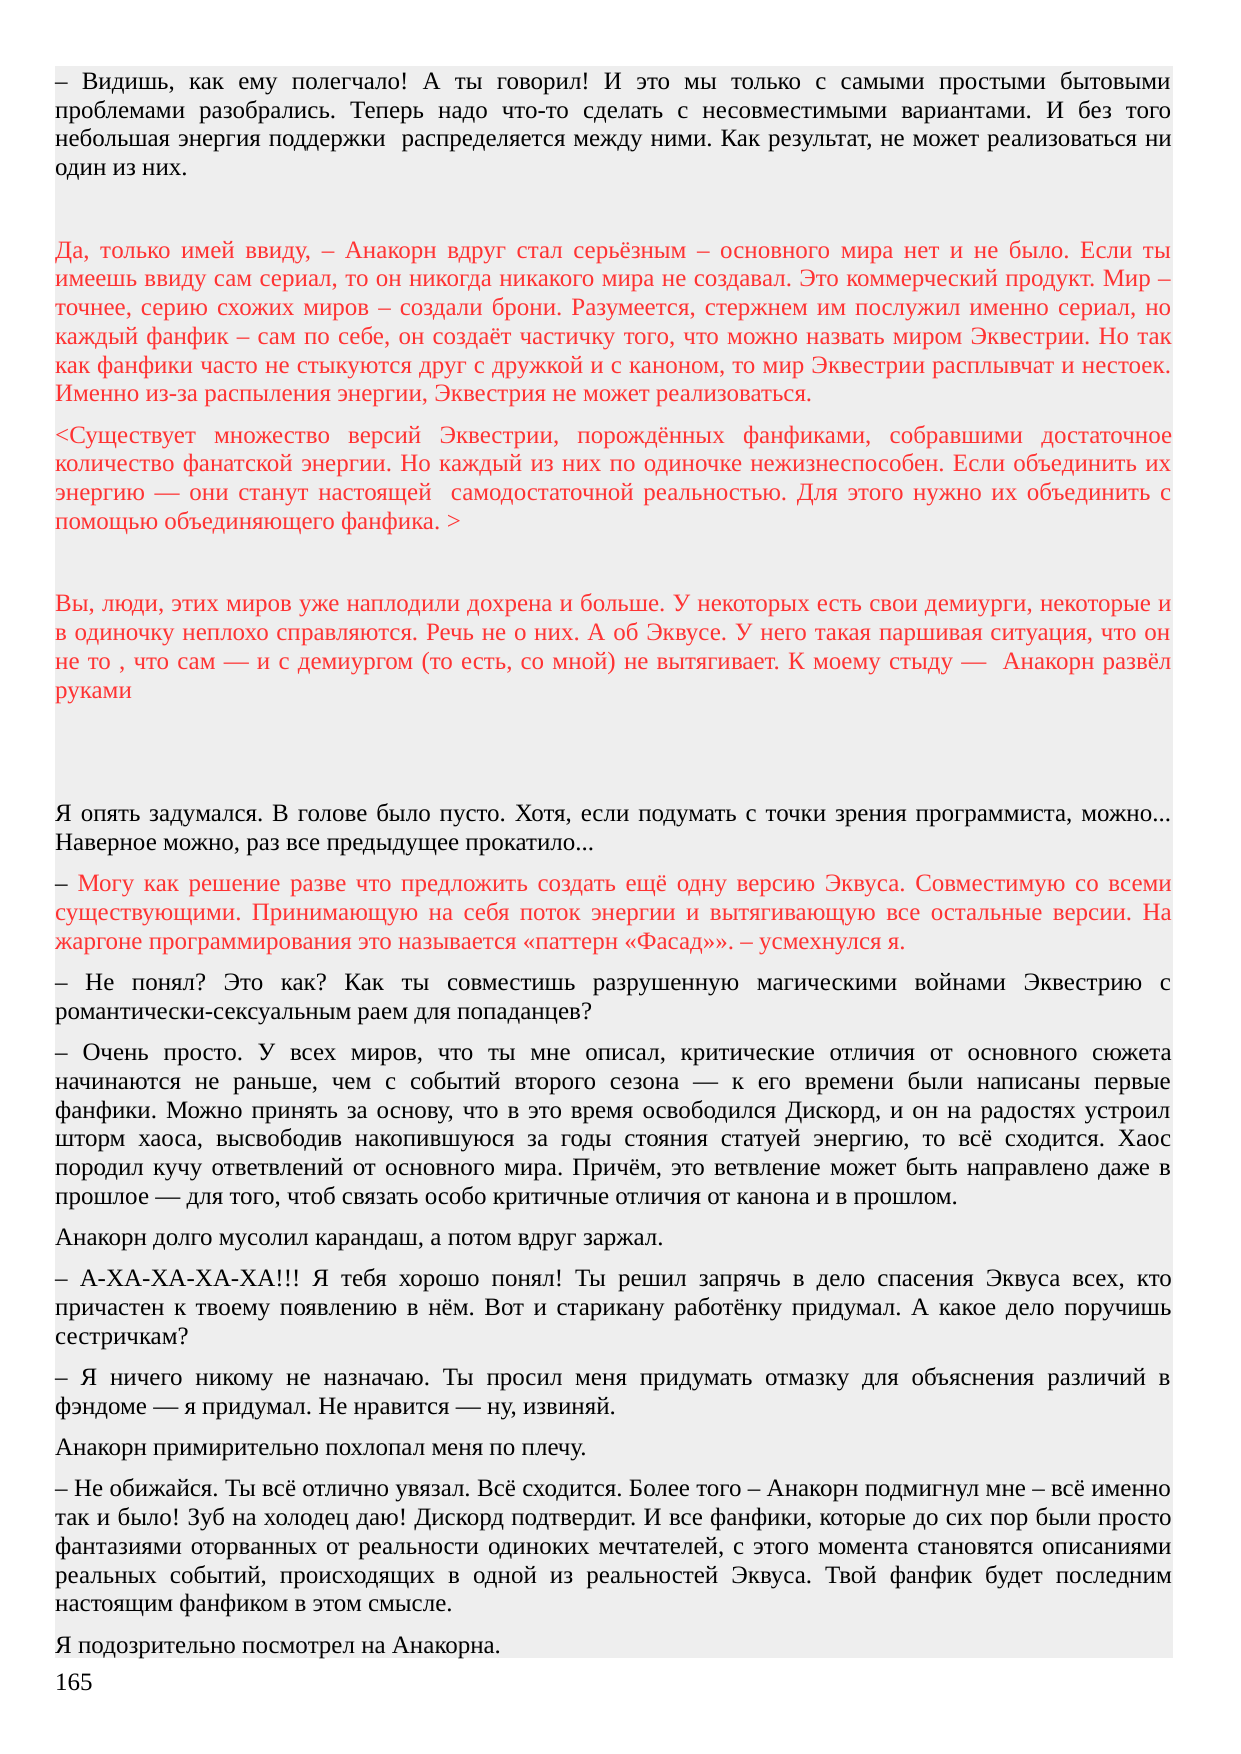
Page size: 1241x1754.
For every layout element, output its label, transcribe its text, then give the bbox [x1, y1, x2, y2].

text Я опять задумался. В голове было пусто. Хотя, если подумать с точки зрения программиста, можно... Наверное можно, раз все предыдущее прокатило... [55, 798, 1173, 856]
text Анакорн примирительно похлопал меня по плечу. [55, 1432, 1173, 1461]
text – Не понял? Это как? Как ты совместишь разрушенную магическими войнами Эквестрию с романтически-сексуальным раем для попаданцев? [55, 967, 1173, 1025]
text – Я ничего никому не назначаю. Ты просил меня придумать отмазку для объяснения различий в фэндоме — я придумал. Не нравится — ну, извиняй. [55, 1362, 1173, 1420]
text – А-ХА-ХА-ХА-ХА!!! Я тебя хорошо понял! Ты решил запрячь в дело спасения Эквуса всех, кто причастен к твоему появлению в нём. Вот и старикану работёнку придумал. А какое дело поручишь сестричкам? [55, 1263, 1173, 1350]
text – Не обижайся. Ты всё отлично увязал. Всё сходится. Более того – Анакорн подмигнул мне – всё именно так и было! Зуб на холодец даю! Дискорд подтвердит. И все фанфики, которые до сих пор были просто фантазиями оторванных от реальности одиноких мечтателей, с этого момента становятся описаниями реальных событий, происходящих в одной из реальностей Эквуса. Твой фанфик будет последним настоящим фанфиком в этом смысле. [55, 1473, 1173, 1617]
text Да, только имей ввиду, – Анакорн вдруг стал серьёзным – основного мира нет и не было. Если ты имеешь ввиду сам сериал, то он никогда никакого мира не создавал. Это коммерческий продукт. Мир – точнее, серию схожих миров – создали брони. Разумеется, стержнем им послужил именно сериал, но каждый фанфик – сам по себе, он создаёт частичку того, что можно назвать миром Эквестрии. Но так как фанфики часто не стыкуются друг с дружкой и с каноном, то мир Эквестрии расплывчат и нестоек. Именно из-за распыления энергии, Эквестрия не может реализоваться. [55, 235, 1173, 407]
text – Очень просто. У всех миров, что ты мне описал, критические отличия от основного сюжета начинаются не раньше, чем с событий второго сезона — к его времени были написаны первые фанфики. Можно принять за основу, что в это время освободился Дискорд, и он на радостях устроил шторм хаоса, высвободив накопившуюся за годы стояния статуей энергию, то всё сходится. Хаос породил кучу ответвлений от основного мира. Причём, это ветвление может быть направлено даже в прошлое — для того, чтоб связать особо критичные отличия от канона и в прошлом. [55, 1037, 1173, 1210]
text Вы, люди, этих миров уже наплодили дохрена и больше. У некоторых есть свои демиурги, некоторые и в одиночку неплохо справляются. Речь не о них. А об Эквусе. У него такая паршивая ситуация, что он не то , что сам — и с демиургом (то есть, со мной) не вытягивает. К моему стыду — Анакорн развёл руками [55, 588, 1173, 703]
text Анакорн долго мусолил карандаш, а потом вдруг заржал. [55, 1222, 1173, 1251]
text – Могу как решение разве что предложить создать ещё одну версию Эквуса. Совместимую со всеми существующими. Принимающую на себя поток энергии и вытягивающую все остальные версии. На жаргоне программирования это называется «паттерн «Фасад»». – усмехнулся я. [55, 868, 1173, 955]
text Я подозрительно посмотрел на Анакорна. [55, 1630, 1173, 1658]
text <Существует множество версий Эквестрии, порождённых фанфиками, собравшими достаточное количество фанатской энергии. Но каждый из них по одиночке нежизнеспособен. Если объединить их энергию — они станут настоящей самодостаточной реальностью. Для этого нужно их объединить с помощью объединяющего фанфика. > [55, 420, 1173, 535]
text – Видишь, как ему полегчало! А ты говорил! И это мы только с самыми простыми бытовыми проблемами разобрались. Теперь надо что-то сделать с несовместимыми вариантами. И без того небольшая энергия поддержки распределяется между ними. Как результат, не может реализоваться ни один из них. [55, 66, 1173, 181]
